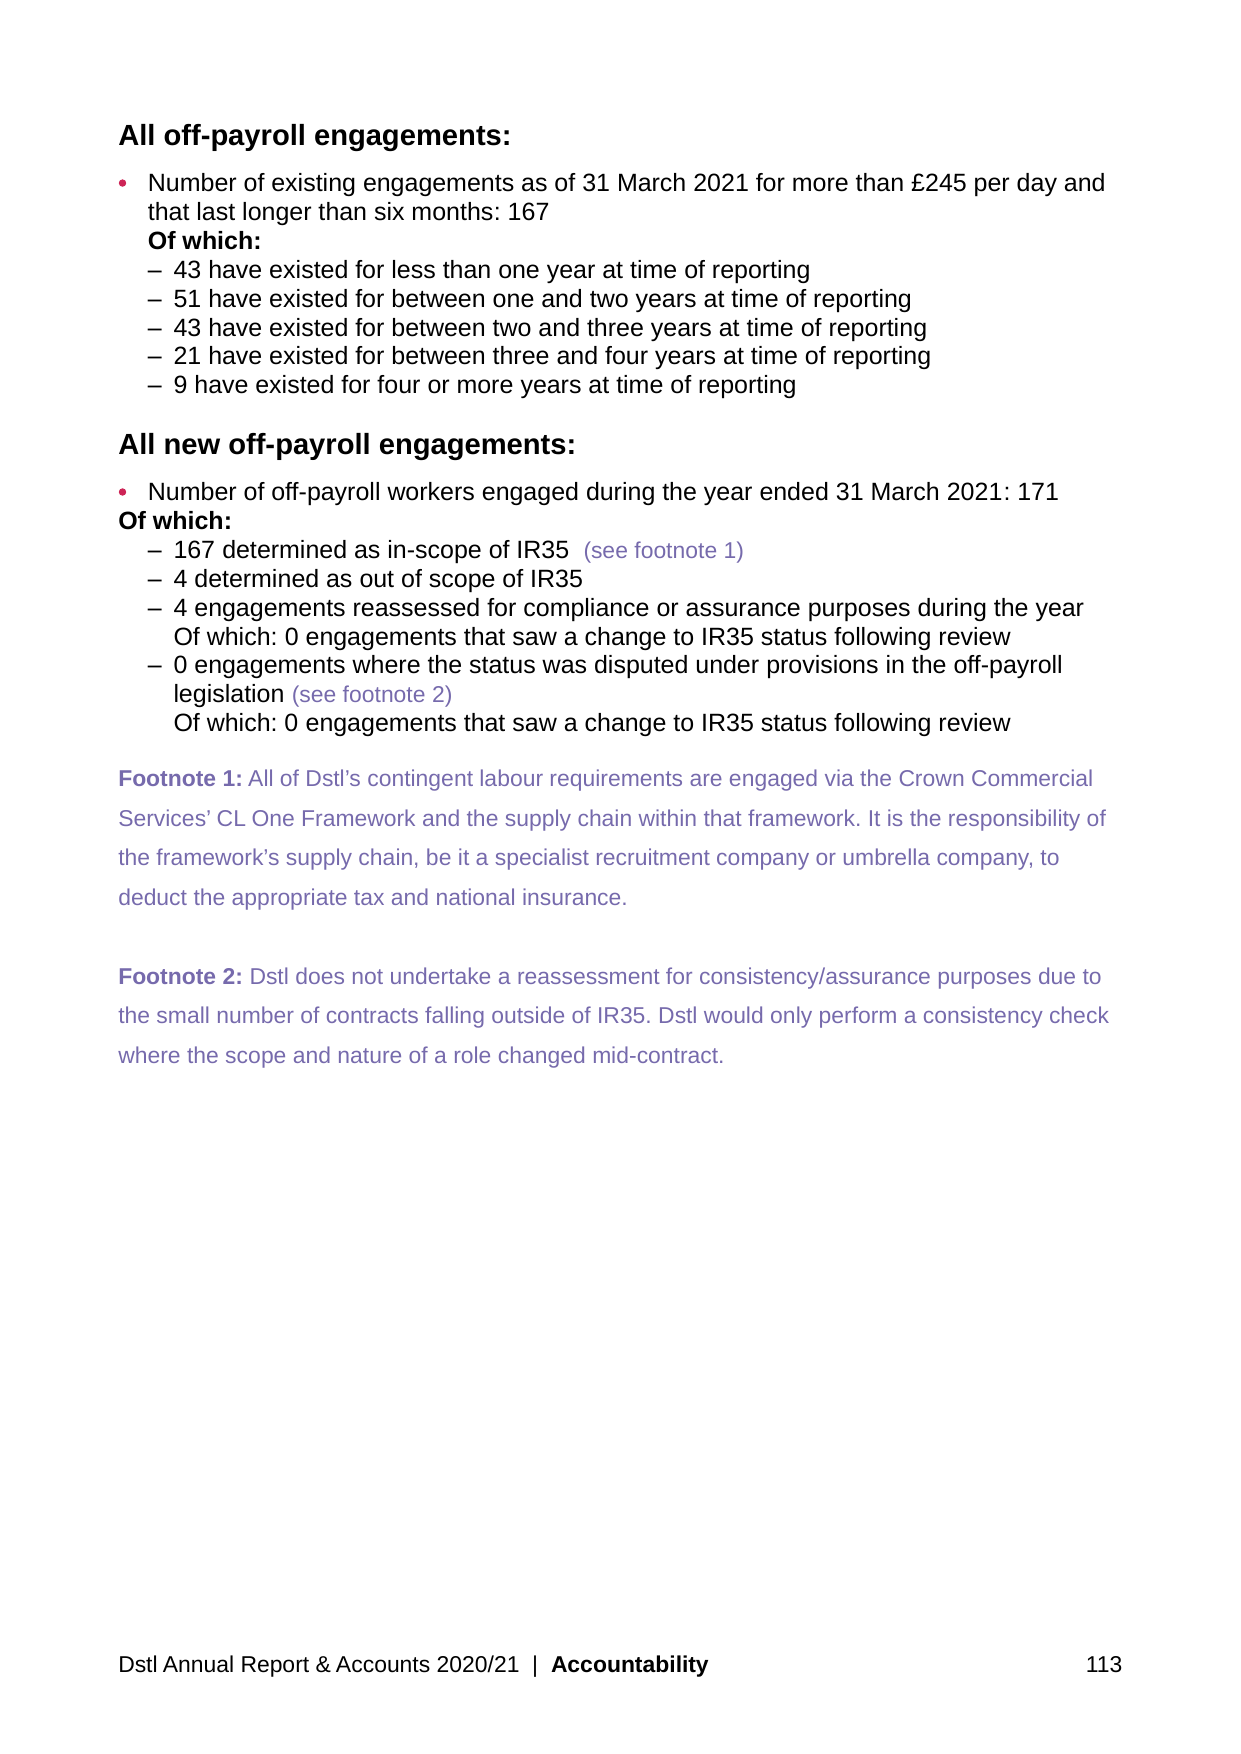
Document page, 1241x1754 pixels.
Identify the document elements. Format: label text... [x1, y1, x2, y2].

list 43 have existed for between two and three years at time of reporting [148, 312, 1122, 341]
text Footnote 2: Dstl does not undertake a reassessment for consistency/assurance purposes due to the small number of contracts falling outside of IR35. Dstl would only perform a consistency check where the scope and nature of a role changed mid-contract. [118, 963, 1122, 1068]
list 0 engagements where the status was disputed under provisions in the off-payroll legislation (see footnote 2) Of which: 0 engagements that saw a change to IR35 status following review [148, 650, 1122, 737]
list 43 have existed for less than one year at time of reporting [148, 255, 1122, 284]
subtitle All new off-payroll engagements: [118, 427, 1122, 461]
list 4 engagements reassessed for compliance or assurance purposes during the year Of which: 0 engagements that saw a change to IR35 status following review [148, 593, 1122, 650]
list Number of off-payroll workers engaged during the year ended 31 March 2021: 171 [118, 477, 1122, 506]
subtitle All off-payroll engagements: [118, 118, 1122, 152]
list 9 have existed for four or more years at time of reporting [148, 370, 1122, 399]
text Of which: [118, 506, 1122, 535]
list 167 determined as in-scope of IR35 (see footnote 1) [148, 535, 1122, 564]
list 4 determined as out of scope of IR35 [148, 564, 1122, 593]
text Footnote 1: All of Dstl’s contingent labour requirements are engaged via the Crown Commercial Services’ CL One Framework and the supply chain within that framework. It is the responsibility of the framework’s supply chain, be it a specialist recruitment company or umbrella company, to deduct the appropriate tax and national insurance. [118, 765, 1122, 910]
list 51 have existed for between one and two years at time of reporting [148, 284, 1122, 312]
list 21 have existed for between three and four years at time of reporting [148, 341, 1122, 370]
list Number of existing engagements as of 31 March 2021 for more than £245 per day and that last longer than six months: 167 Of which: [118, 168, 1122, 255]
